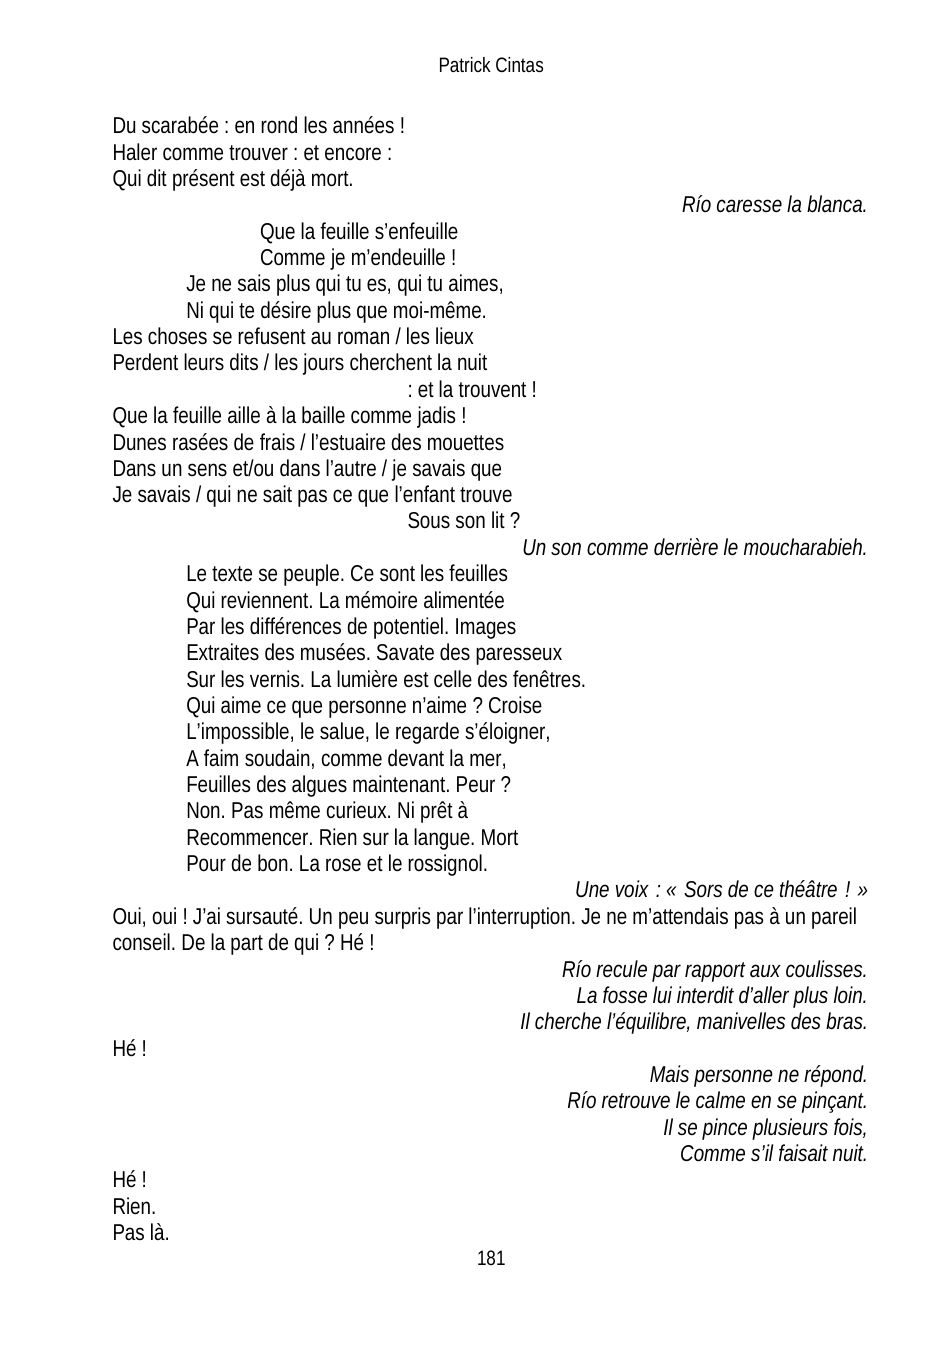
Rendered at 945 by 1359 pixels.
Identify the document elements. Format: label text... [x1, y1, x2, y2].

text Sur les vernis. La lumière est celle des fenêtres. [186, 666, 870, 692]
text Il cherche l’équilibre, manivelles des bras. [112, 1008, 870, 1034]
text : et la trouvent ! [407, 376, 870, 402]
text Mais personne ne répond. [112, 1061, 870, 1087]
text Rien. [112, 1193, 870, 1219]
text Je ne sais plus qui tu es, qui tu aimes, [186, 270, 870, 297]
text Le texte se peuple. Ce sont les feuilles [186, 560, 870, 587]
text Les choses se refusent au roman / les lieux [112, 323, 870, 349]
text La fosse lui interdit d’aller plus loin. [112, 982, 870, 1008]
text Que la feuille aille à la baille comme jadis ! [112, 402, 870, 428]
text Il se pince plusieurs fois, [112, 1114, 870, 1140]
text Pour de bon. La rose et le rossignol. [186, 850, 870, 876]
text A faim soudain, comme devant la mer, [186, 745, 870, 771]
text Par les différences de potentiel. Images [186, 613, 870, 639]
text Comme je m’endeuille ! [260, 244, 870, 270]
text Río recule par rapport aux coulisses. [112, 956, 870, 982]
text Du scarabée : en rond les années ! [112, 112, 870, 138]
text Dunes rasées de frais / l’estuaire des mouettes [112, 428, 870, 455]
text Comme s’il faisait nuit. [112, 1140, 870, 1166]
text Haler comme trouver : et encore : [112, 138, 870, 165]
text Hé ! [112, 1034, 870, 1061]
text Que la feuille s’enfeuille [260, 218, 870, 244]
text Sous son lit ? [407, 507, 870, 534]
text Un son comme derrière le moucharabieh. [112, 534, 870, 560]
text Pas là. [112, 1219, 870, 1245]
text Feuilles des algues maintenant. Peur ? [186, 771, 870, 797]
text Extraites des musées. Savate des paresseux [186, 639, 870, 666]
text L’impossible, le salue, le regarde s’éloigner, [186, 718, 870, 745]
text Non. Pas même curieux. Ni prêt à [186, 797, 870, 824]
text Qui dit présent est déjà mort. [112, 165, 870, 191]
text Je savais / qui ne sait pas ce que l’enfant trouve [112, 481, 870, 507]
text Perdent leurs dits / les jours cherchent la nuit [112, 349, 870, 376]
text Qui aime ce que personne n’aime ? Croise [186, 692, 870, 718]
text Qui reviennent. La mémoire alimentée [186, 587, 870, 613]
text Oui, oui ! J’ai sursauté. Un peu surpris par l’interruption. Je ne m’attendais pas à un pareil conseil. De la part de qui ? Hé ! [112, 903, 870, 956]
text Dans un sens et/ou dans l’autre / je savais que [112, 455, 870, 481]
text Río retrouve le calme en se pinçant. [112, 1087, 870, 1114]
text Une voix : « Sors de ce théâtre ! » [112, 876, 870, 903]
text Río caresse la blanca. [112, 191, 870, 218]
text Recommencer. Rien sur la langue. Mort [186, 824, 870, 850]
text Ni qui te désire plus que moi-même. [186, 297, 870, 323]
text Hé ! [112, 1166, 870, 1193]
